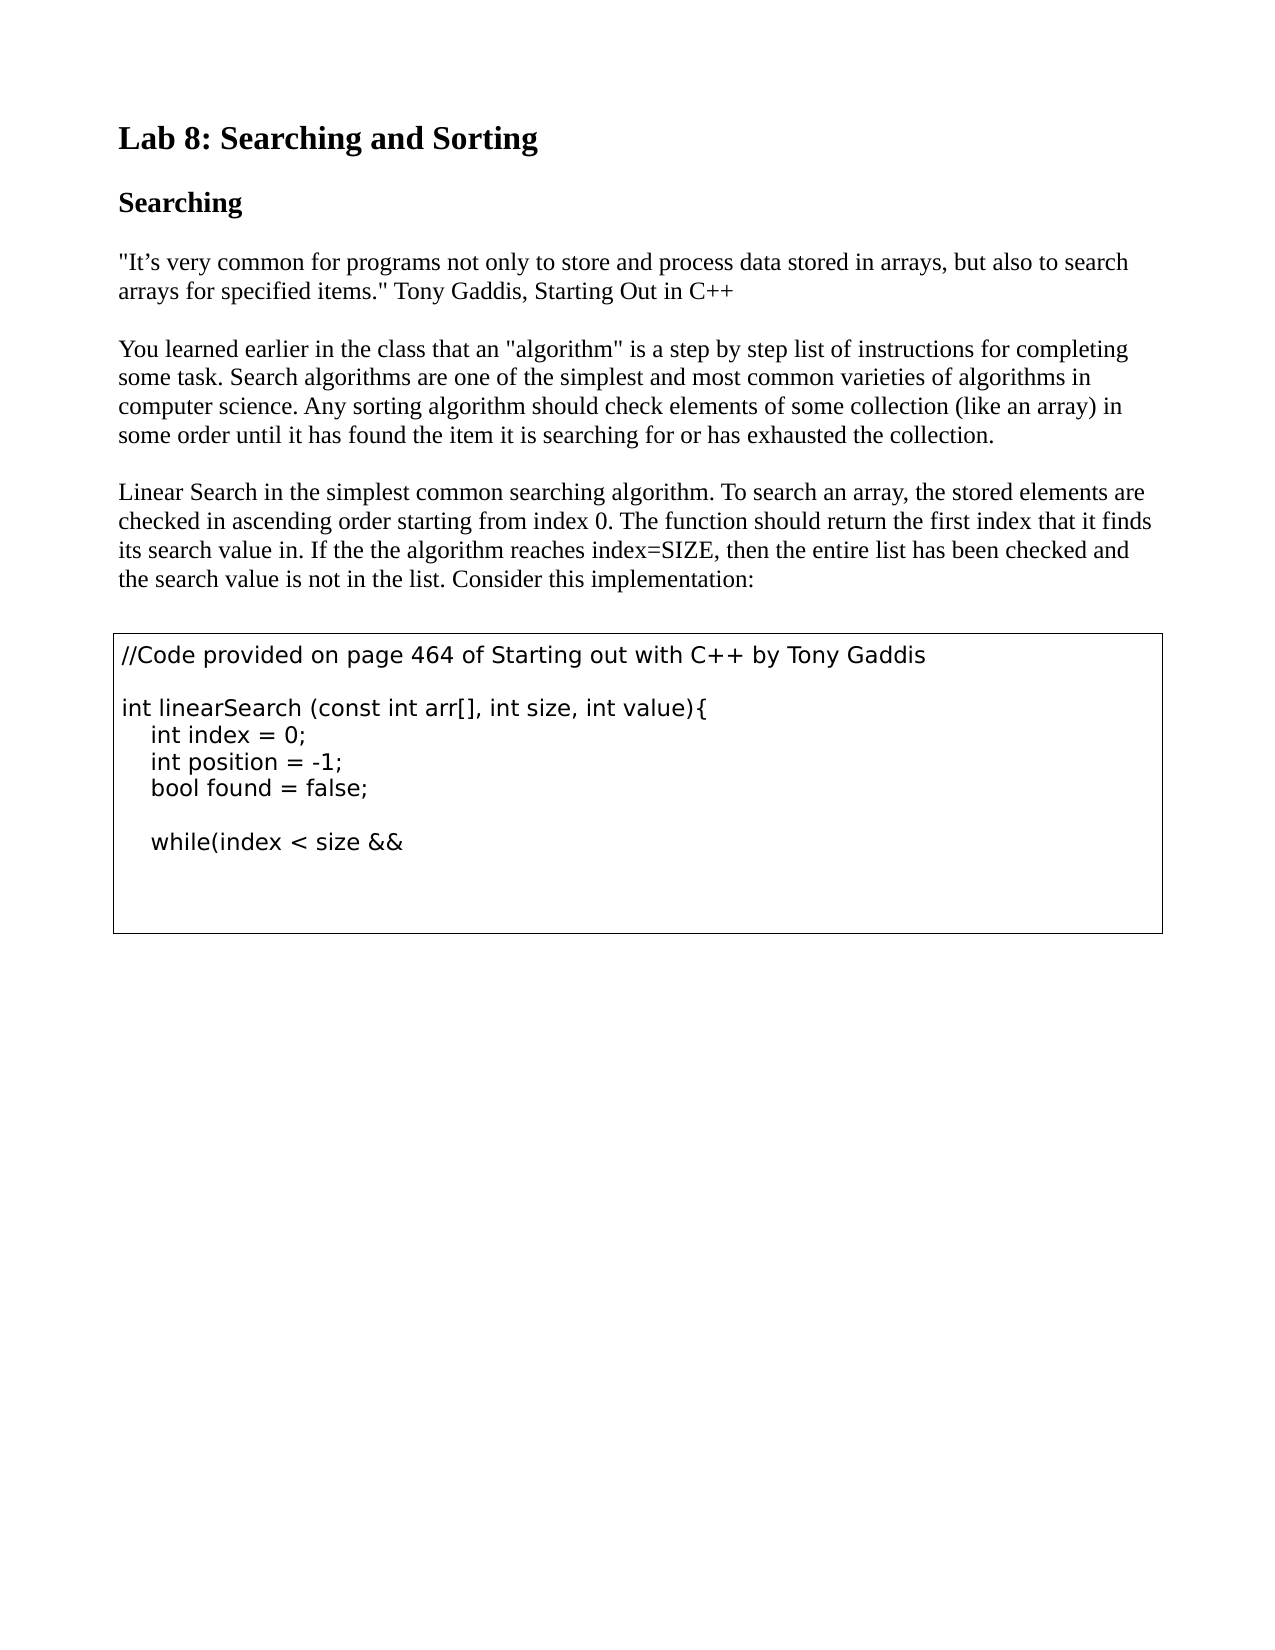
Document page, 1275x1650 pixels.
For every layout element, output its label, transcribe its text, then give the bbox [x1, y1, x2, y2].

text Lab 8: Searching and Sorting [118, 118, 1157, 156]
text Searching [118, 185, 1157, 219]
text You learned earlier in the class that an "algorithm" is a step by step list of instructions for completing some task. Search algorithms are one of the simplest and most common varieties of algorithms in computer science. Any sorting algorithm should check elements of some collection (like an array) in some order until it has found the item it is searching for or has exhausted the collection. [118, 334, 1157, 449]
text Linear Search in the simplest common searching algorithm. To search an array, the stored elements are checked in ascending order starting from index 0. The function should return the first index that it finds its search value in. If the the algorithm reaches index=SIZE, then the entire list has been checked and the search value is not in the list. Consider this implementation: [118, 477, 1157, 592]
text int linearSearch (const int arr[], int size, int value){ [121, 695, 1153, 722]
text //Code provided on page 464 of Starting out with C++ by Tony Gaddis [121, 642, 1153, 669]
text while(index < size && [121, 829, 1153, 855]
text "It’s very common for programs not only to store and process data stored in arrays, but also to search arrays for specified items." Tony Gaddis, Starting Out in C++ [118, 247, 1157, 305]
text int position = -1; [121, 749, 1153, 775]
text bool found = false; [121, 775, 1153, 802]
text int index = 0; [121, 722, 1153, 749]
